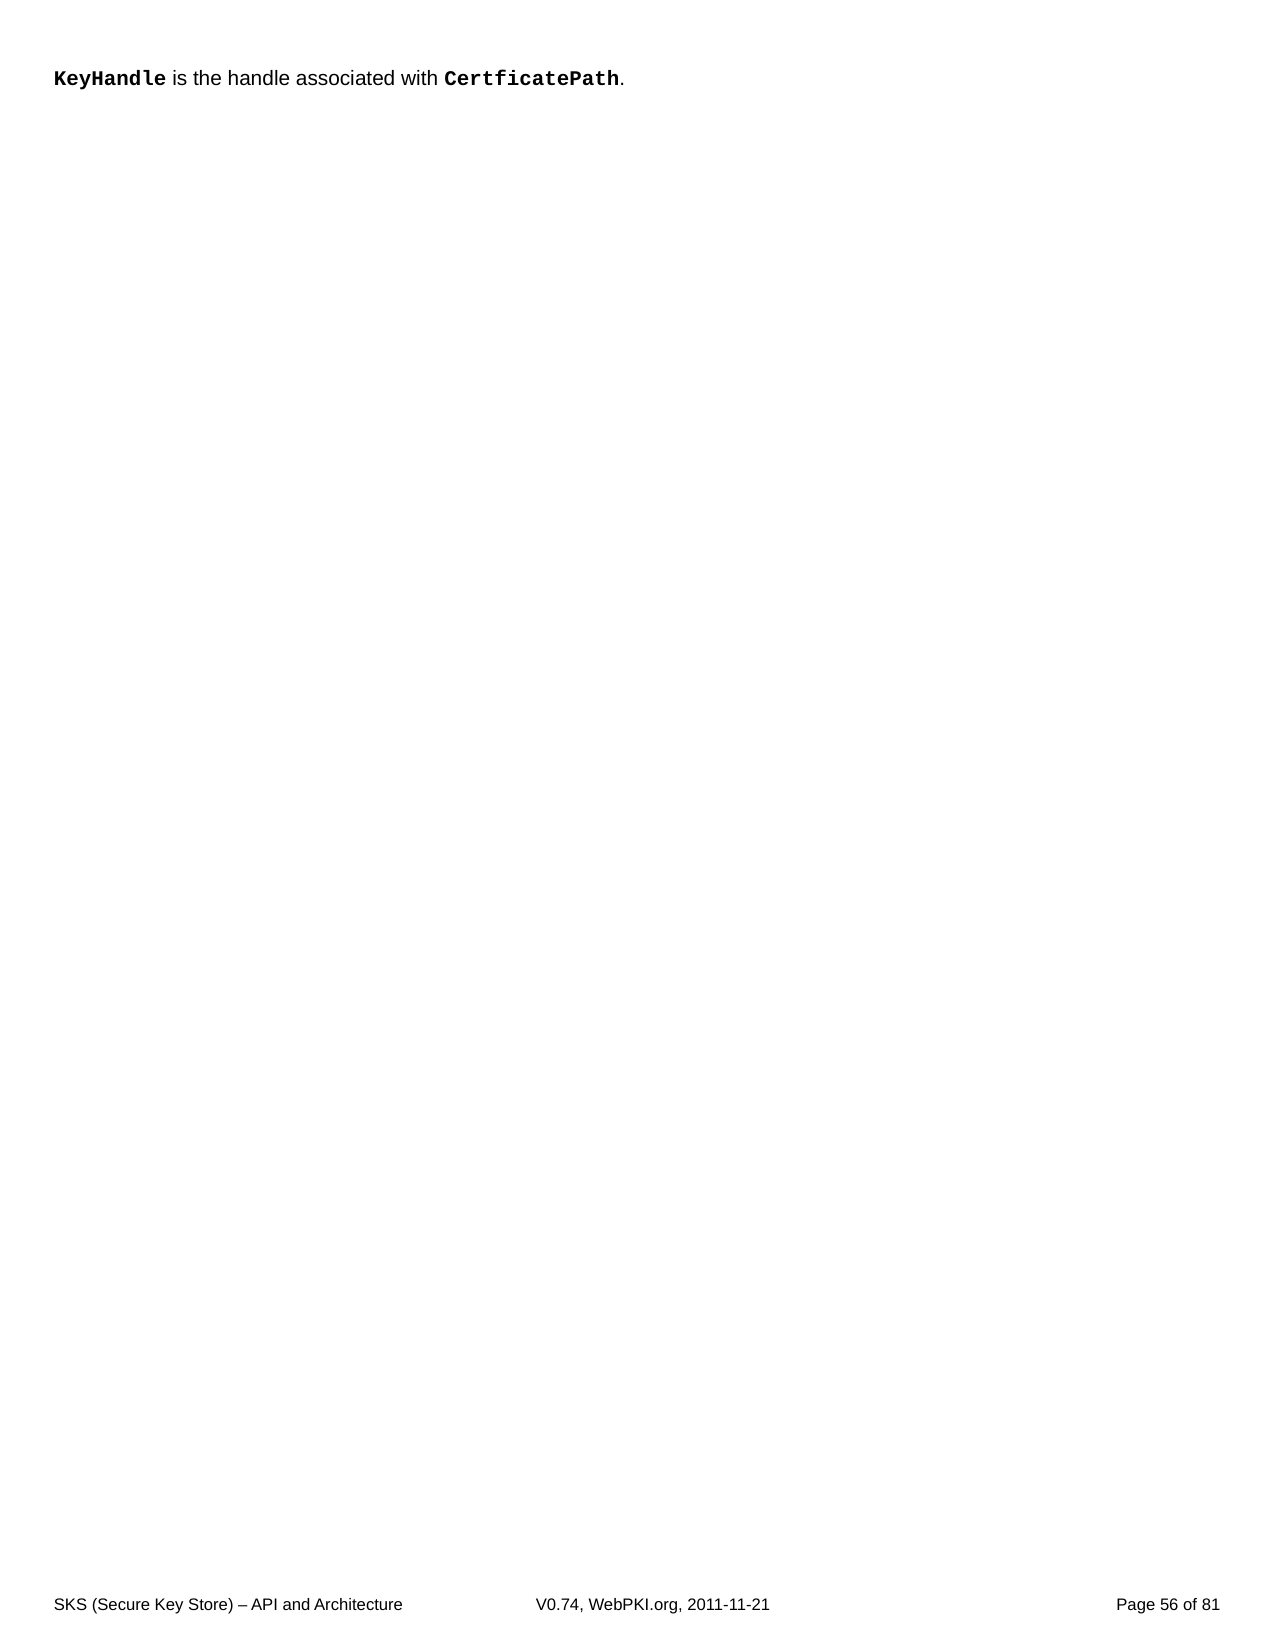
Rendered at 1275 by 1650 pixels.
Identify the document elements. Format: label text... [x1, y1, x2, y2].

text KeyHandle is the handle associated with CertficatePath. [54, 66, 1221, 92]
